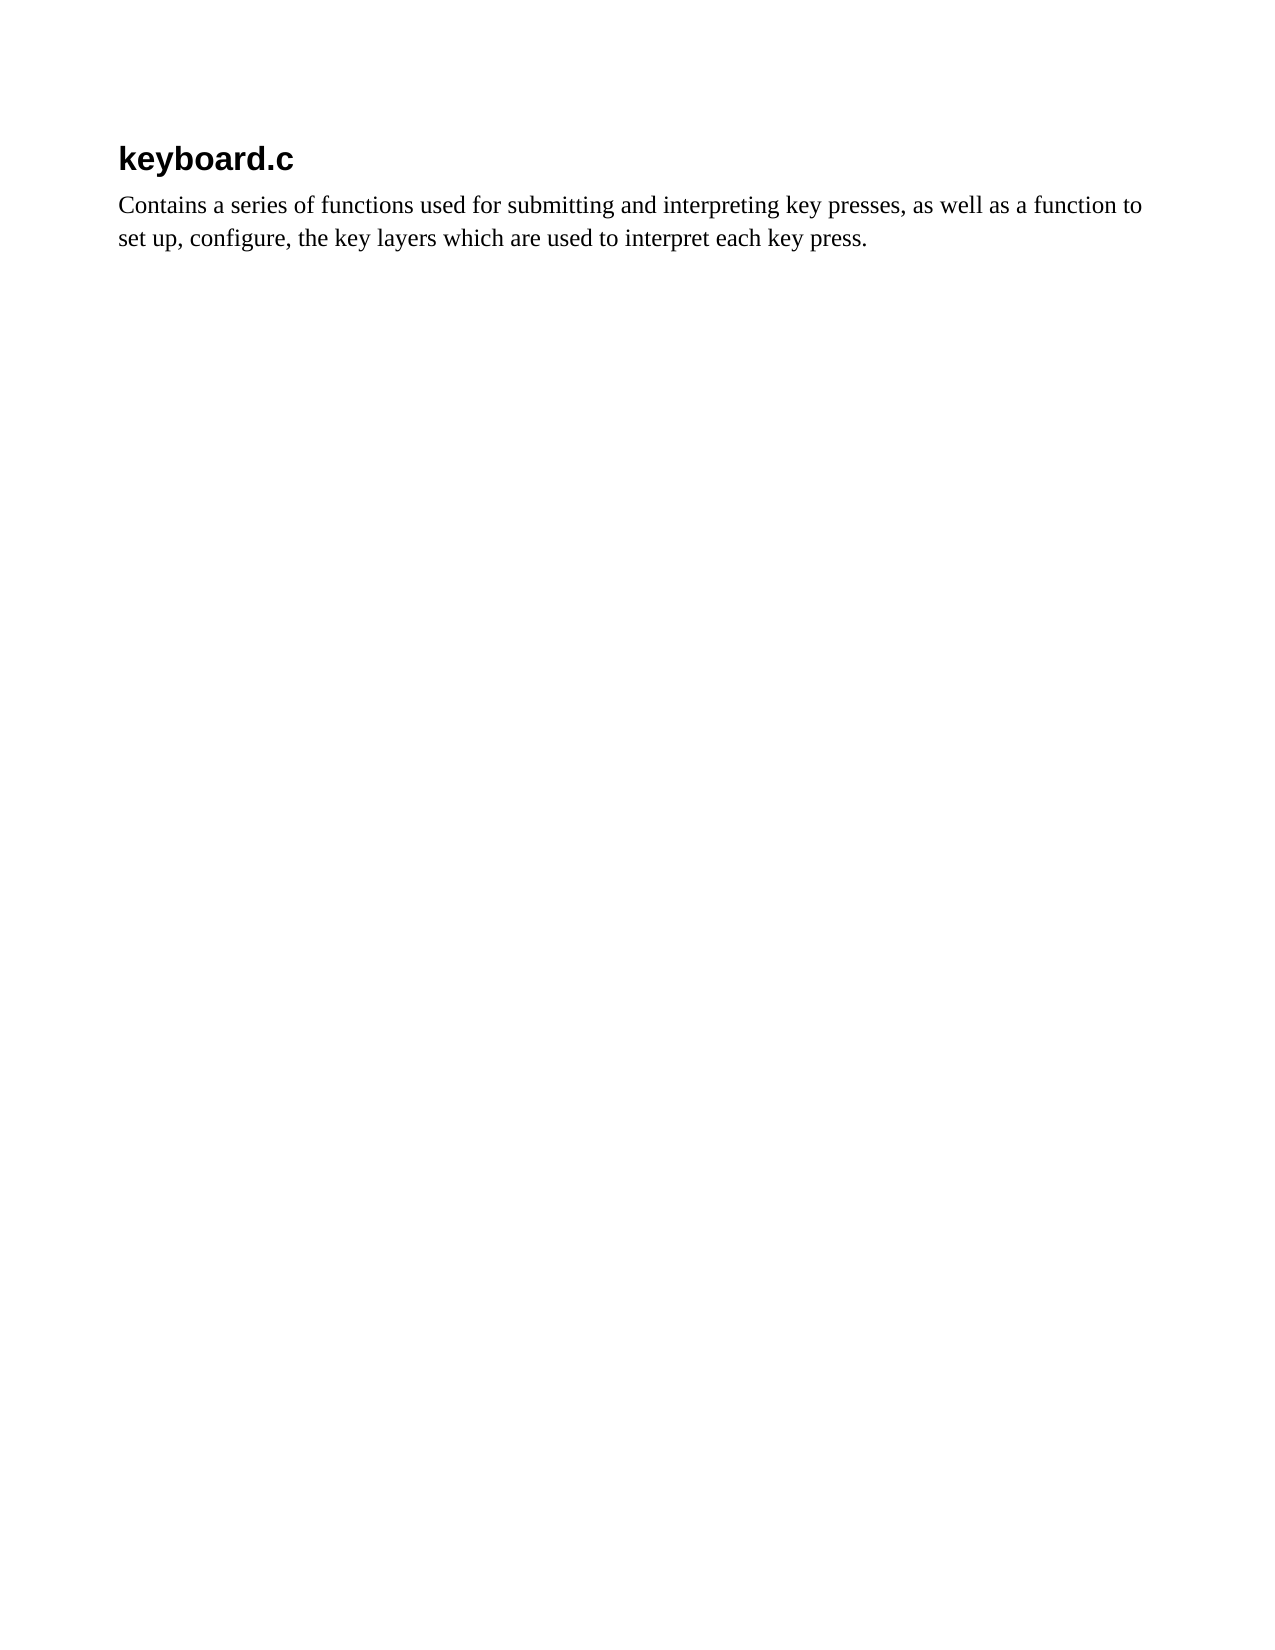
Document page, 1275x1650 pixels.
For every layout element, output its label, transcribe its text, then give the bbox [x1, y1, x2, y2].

text Contains a series of functions used for submitting and interpreting key presses, as well as a function to set up, configure, the key layers which are used to interpret each key press. [118, 190, 1157, 252]
subtitle keyboard.c [118, 139, 1157, 177]
